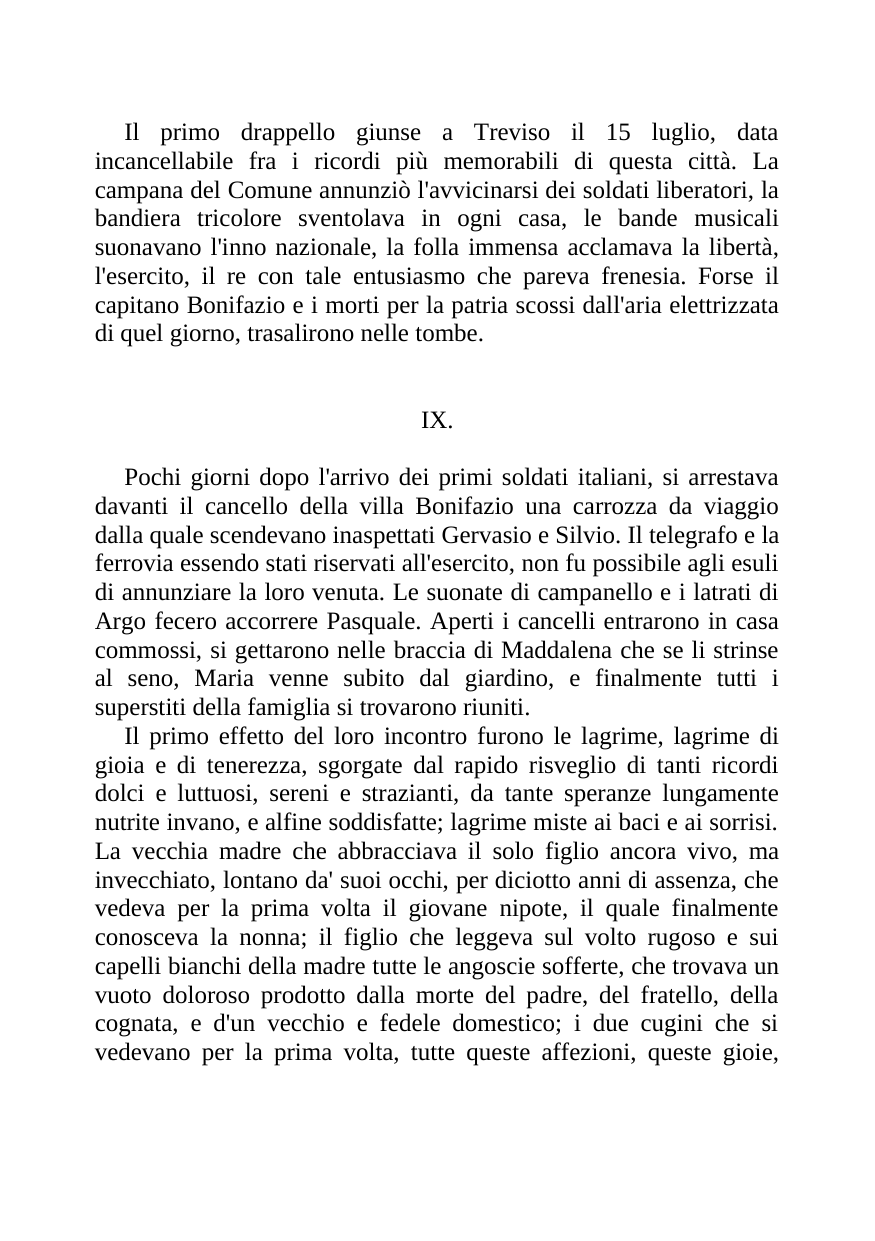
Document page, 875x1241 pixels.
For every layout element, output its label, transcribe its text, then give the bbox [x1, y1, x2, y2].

text Il primo drappello giunse a Treviso il 15 luglio, data incancellabile fra i ricordi più memorabili di questa città. La campana del Comune annunziò l'avvicinarsi dei soldati liberatori, la bandiera tricolore sventolava in ogni casa, le bande musicali suonavano l'inno nazionale, la folla immensa acclamava la libertà, l'esercito, il re con tale entusiasmo che pareva frenesia. Forse il capitano Bonifazio e i morti per la patria scossi dall'aria elettrizzata di quel giorno, trasalirono nelle tombe. [94, 117, 779, 347]
text Il primo effetto del loro incontro furono le lagrime, lagrime di gioia e di tenerezza, sgorgate dal rapido risveglio di tanti ricordi dolci e luttuosi, sereni e strazianti, da tante speranze lungamente nutrite invano, e alfine soddisfatte; lagrime miste ai baci e ai sorrisi. La vecchia madre che abbracciava il solo figlio ancora vivo, ma invecchiato, lontano da' suoi occhi, per diciotto anni di assenza, che vedeva per la prima volta il giovane nipote, il quale finalmente conosceva la nonna; il figlio che leggeva sul volto rugoso e sui capelli bianchi della madre tutte le angoscie sofferte, che trovava un vuoto doloroso prodotto dalla morte del padre, del fratello, della cognata, e d'un vecchio e fedele domestico; i due cugini che si vedevano per la prima volta, tutte queste affezioni, queste gioie, [94, 721, 779, 1066]
text Pochi giorni dopo l'arrivo dei primi soldati italiani, si arrestava davanti il cancello della villa Bonifazio una carrozza da viaggio dalla quale scendevano inaspettati Gervasio e Silvio. Il telegrafo e la ferrovia essendo stati riservati all'esercito, non fu possibile agli esuli di annunziare la loro venuta. Le suonate di campanello e i latrati di Argo fecero accorrere Pasquale. Aperti i cancelli entrarono in casa commossi, si gettarono nelle braccia di Maddalena che se li strinse al seno, Maria venne subito dal giardino, e finalmente tutti i superstiti della famiglia si trovarono riuniti. [94, 462, 779, 721]
text IX. [94, 405, 779, 433]
